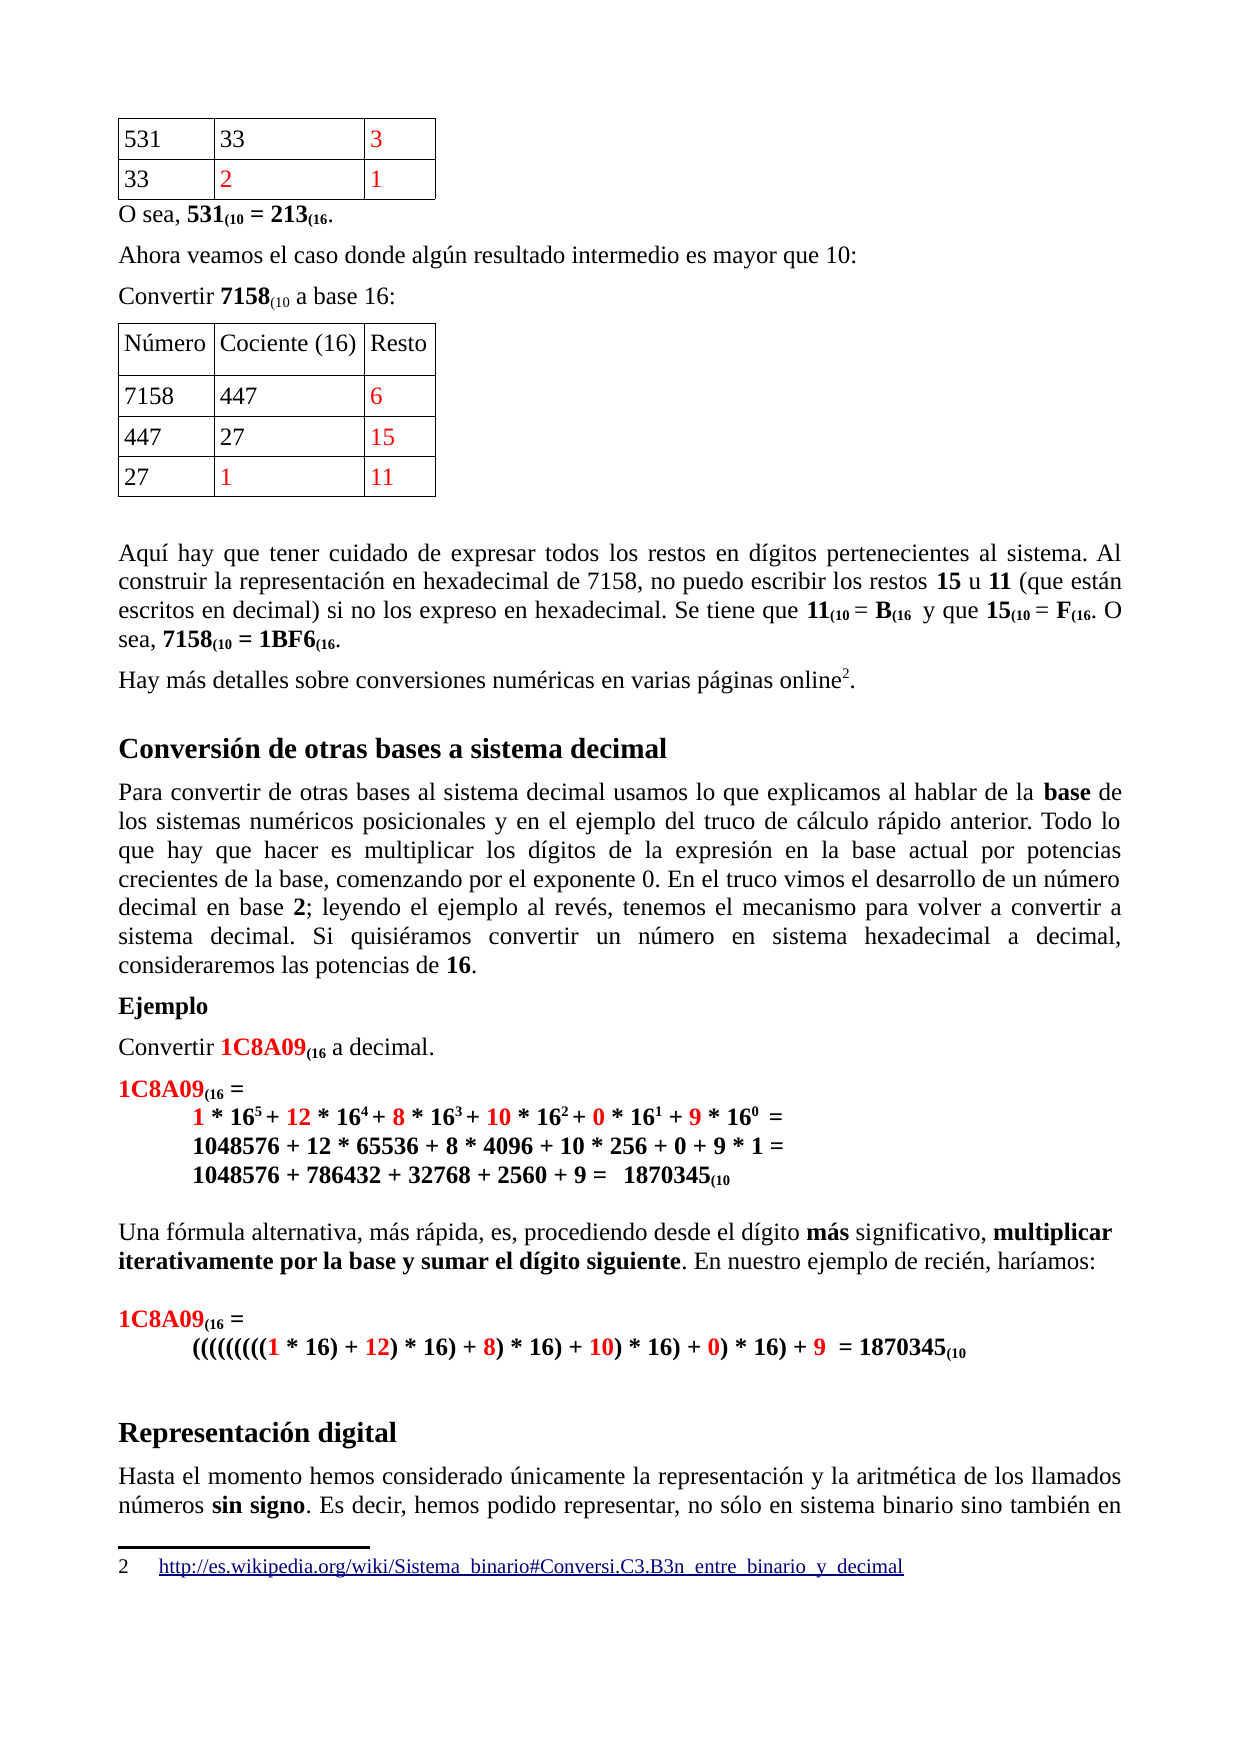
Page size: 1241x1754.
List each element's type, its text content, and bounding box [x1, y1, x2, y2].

text 1 * 165 + 12 * 164 + 8 * 163 + 10 * 162 + 0 * 161 + 9 * 160 = [118, 1102, 1122, 1131]
text Ejemplo [118, 991, 1122, 1020]
text Una fórmula alternativa, más rápida, es, procediendo desde el dígito más significativo, multiplicar iterativamente por la base y sumar el dígito siguiente. En nuestro ejemplo de recién, haríamos: [118, 1217, 1122, 1275]
table_cell 7158 [119, 376, 214, 416]
text http://es.wikipedia.org/wiki/Sistema_binario#Conversi.C3.B3n_entre_binario_y_decimal [118, 1553, 1122, 1578]
text Hasta el momento hemos considerado únicamente la representación y la aritmética de los llamados números sin signo. Es decir, hemos podido representar, no sólo en sistema binario sino también en [118, 1461, 1122, 1518]
table_cell 447 [119, 417, 214, 456]
table_cell 6 [365, 376, 435, 416]
text 1048576 + 12 * 65536 + 8 * 4096 + 10 * 256 + 0 + 9 * 1 = [118, 1131, 1122, 1160]
table_cell 15 [365, 417, 435, 456]
text Aquí hay que tener cuidado de expresar todos los restos en dígitos pertenecientes al sistema. Al construir la representación en hexadecimal de 7158, no puedo escribir los restos 15 u 11 (que están escritos en decimal) si no los expreso en hexadecimal. Se tiene que 11(10 = B(16 y que 15(10 = F(16. O sea, 7158(10 = 1BF6(16. [118, 538, 1122, 653]
table_cell 2 [215, 160, 364, 199]
subtitle Conversión de otras bases a sistema decimal [118, 731, 1122, 765]
table_cell 11 [365, 457, 435, 496]
text 1048576 + 786432 + 32768 + 2560 + 9 = 1870345(10 [118, 1160, 1122, 1189]
text Ahora veamos el caso donde algún resultado intermedio es mayor que 10: [118, 240, 1122, 269]
table_cell 447 [215, 376, 364, 416]
text (((((((((1 * 16) + 12) * 16) + 8) * 16) + 10) * 16) + 0) * 16) + 9 = 1870345(10 [118, 1332, 1122, 1361]
table_cell 531 [119, 119, 214, 158]
text Convertir 7158(10 a base 16: [118, 281, 1122, 310]
table_header Número [119, 324, 214, 375]
subtitle Representación digital [118, 1415, 1122, 1448]
table_cell 1 [365, 160, 435, 199]
text 1C8A09(16 = [118, 1304, 1122, 1332]
text 1C8A09(16 = [118, 1074, 1122, 1102]
table_cell 1 [215, 457, 364, 496]
table_header Cociente (16) [215, 324, 364, 375]
table_cell 33 [215, 119, 364, 158]
text Convertir 1C8A09(16 a decimal. [118, 1032, 1122, 1061]
text Para convertir de otras bases al sistema decimal usamos lo que explicamos al hablar de la base de los sistemas numéricos posicionales y en el ejemplo del truco de cálculo rápido anterior. Todo lo que hay que hacer es multiplicar los dígitos de la expresión en la base actual por potencias crecientes de la base, comenzando por el exponente 0. En el truco vimos el desarrollo de un número decimal en base 2; leyendo el ejemplo al revés, tenemos el mecanismo para volver a convertir a sistema decimal. Si quisiéramos convertir un número en sistema hexadecimal a decimal, consideraremos las potencias de 16. [118, 777, 1122, 979]
table_header Resto [365, 324, 435, 375]
table_cell 27 [119, 457, 214, 496]
table_cell 33 [119, 160, 214, 199]
text Hay más detalles sobre conversiones numéricas en varias páginas online. [118, 665, 1122, 694]
table_cell 3 [365, 119, 435, 158]
text O sea, 531(10 = 213(16. [118, 199, 1122, 228]
table_cell 27 [215, 417, 364, 456]
